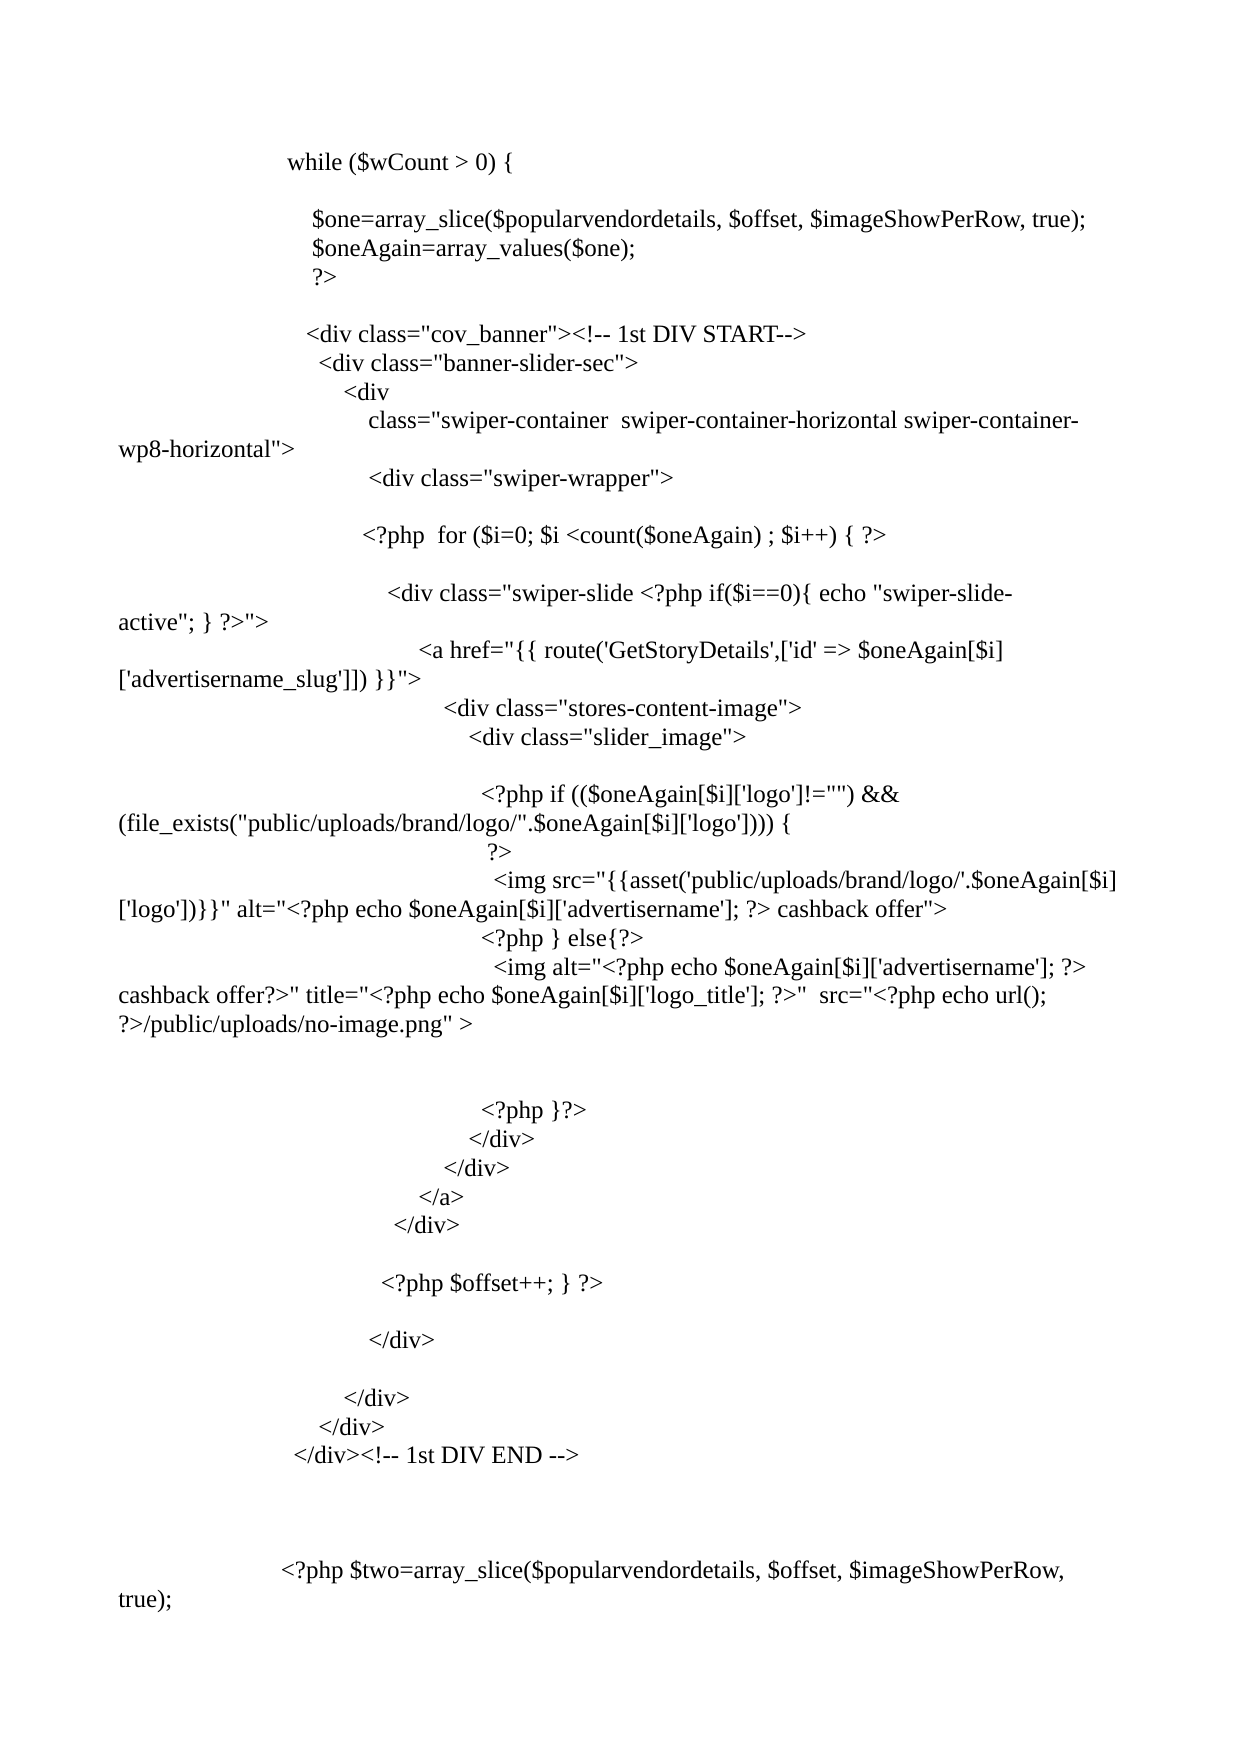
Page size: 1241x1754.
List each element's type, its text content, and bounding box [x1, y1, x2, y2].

text </div> [118, 1383, 1122, 1412]
text ?> [118, 262, 1122, 291]
text <div class="banner-slider-sec"> [118, 348, 1122, 377]
text <?php $two=array_slice($popularvendordetails, $offset, $imageShowPerRow, true); [118, 1556, 1122, 1613]
text $one=array_slice($popularvendordetails, $offset, $imageShowPerRow, true); [118, 204, 1122, 233]
text </div><!-- 1st DIV END --> [118, 1441, 1122, 1469]
text <img alt="<?php echo $oneAgain[$i]['advertisername']; ?> cashback offer?>" title="<?php echo $oneAgain[$i]['logo_title']; ?>" src="<?php echo url(); ?>/public/uploads/no-image.png" > [118, 952, 1122, 1038]
text <div [118, 377, 1122, 406]
text </div> [118, 1124, 1122, 1153]
text while ($wCount > 0) { [118, 147, 1122, 176]
text <div class="stores-content-image"> [118, 693, 1122, 722]
text <div class="cov_banner"><!-- 1st DIV START--> [118, 319, 1122, 348]
text </div> [118, 1211, 1122, 1239]
text </div> [118, 1326, 1122, 1354]
text <div class="swiper-wrapper"> [118, 463, 1122, 492]
text <?php }?> [118, 1096, 1122, 1124]
text <?php } else{?> [118, 923, 1122, 952]
text class="swiper-container swiper-container-horizontal swiper-container-wp8-horizontal"> [118, 406, 1122, 463]
text <?php for ($i=0; $i <count($oneAgain) ; $i++) { ?> [118, 521, 1122, 549]
text </a> [118, 1182, 1122, 1211]
text </div> [118, 1412, 1122, 1441]
text ?> [118, 837, 1122, 866]
text $oneAgain=array_values($one); [118, 233, 1122, 262]
text <div class="slider_image"> [118, 722, 1122, 751]
text <img src="{{asset('public/uploads/brand/logo/'.$oneAgain[$i]['logo'])}}" alt="<?php echo $oneAgain[$i]['advertisername']; ?> cashback offer"> [118, 866, 1122, 923]
text <?php $offset++; } ?> [118, 1268, 1122, 1297]
text <div class="swiper-slide <?php if($i==0){ echo "swiper-slide-active"; } ?>"> [118, 578, 1122, 636]
text <a href="{{ route('GetStoryDetails',['id' => $oneAgain[$i]['advertisername_slug']]) }}"> [118, 636, 1122, 693]
text <?php if (($oneAgain[$i]['logo']!="") && (file_exists("public/uploads/brand/logo/".$oneAgain[$i]['logo']))) { [118, 779, 1122, 837]
text </div> [118, 1153, 1122, 1182]
